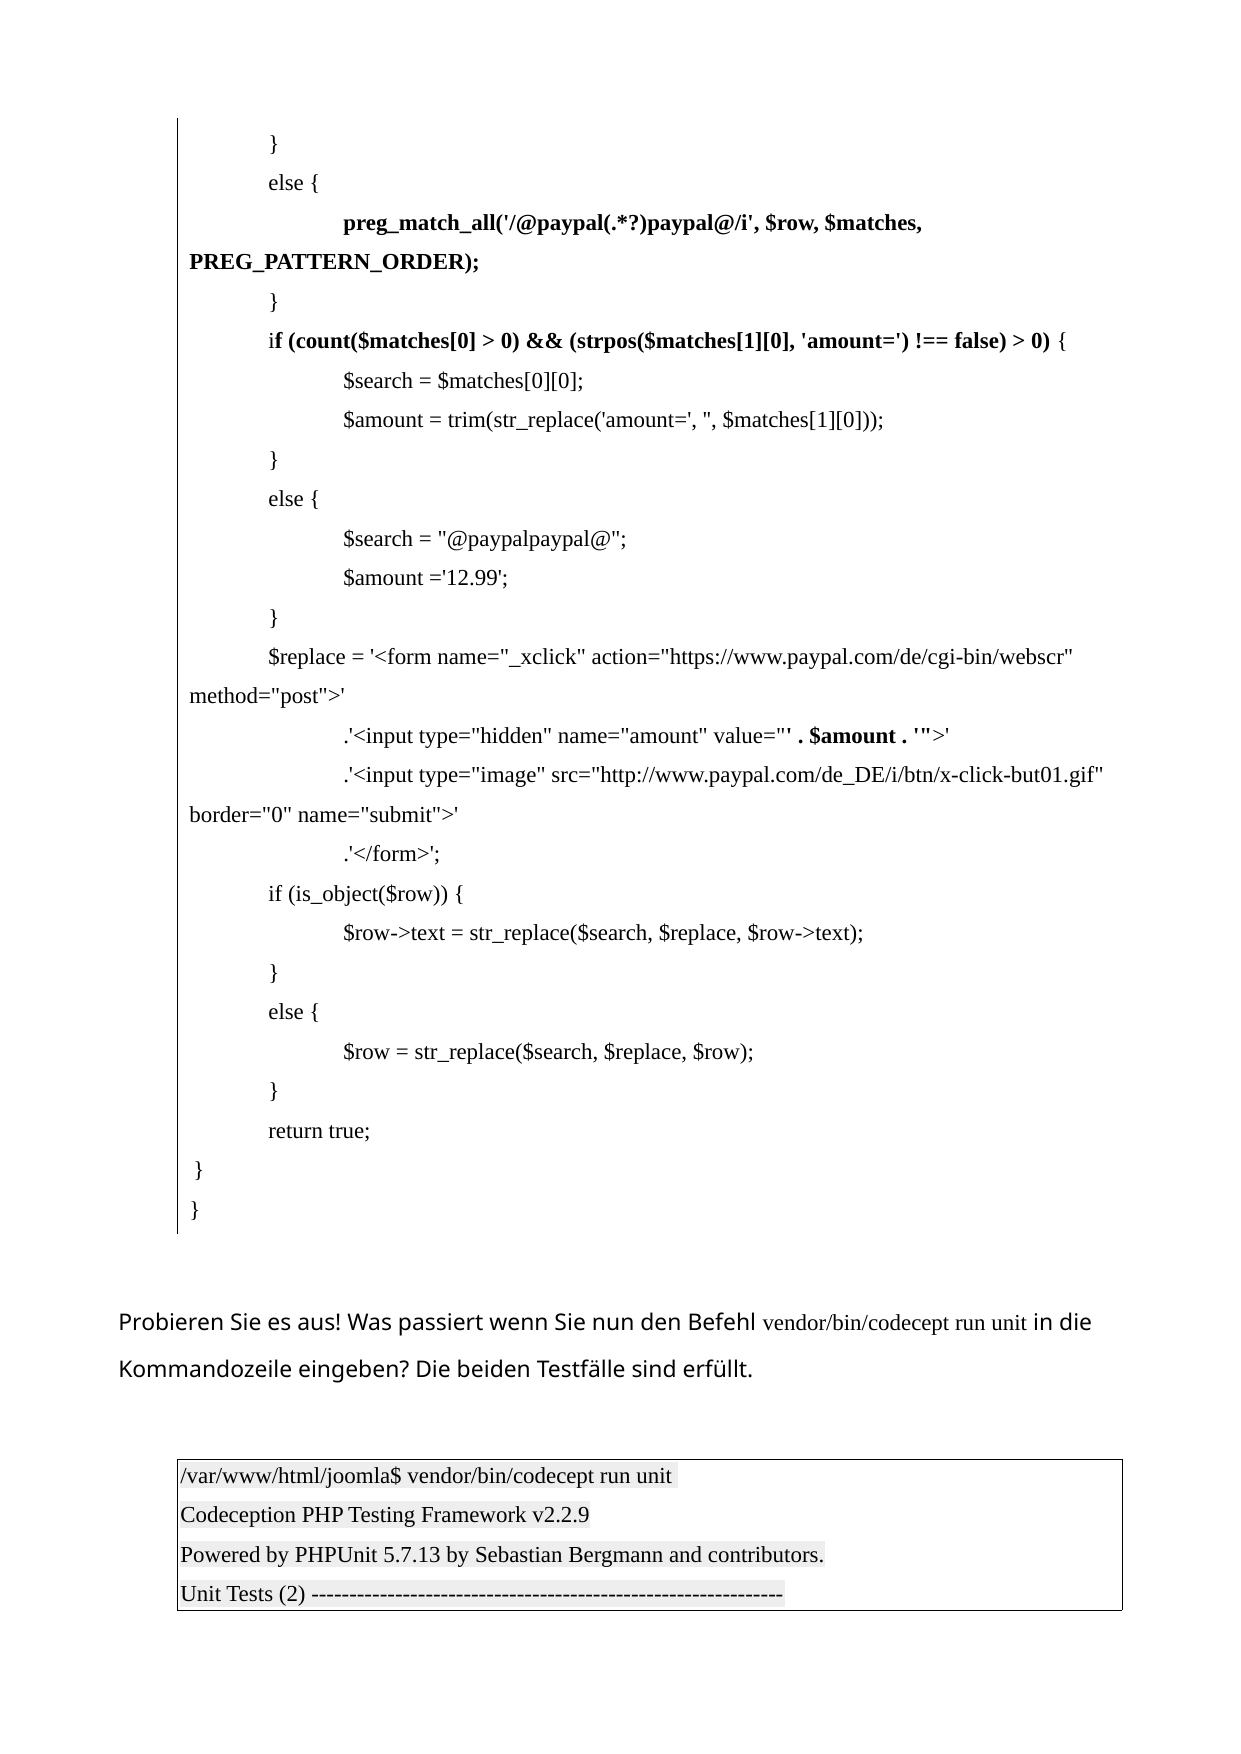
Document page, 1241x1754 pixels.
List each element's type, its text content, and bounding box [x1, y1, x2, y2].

text Probieren Sie es aus! Was passiert wenn Sie nun den Befehl vendor/bin/codecept run unit in die Kommandozeile eingeben? Die beiden Testfälle sind erfüllt. [118, 1306, 1122, 1384]
text /var/www/html/joomla$ vendor/bin/codecept run unit Codeception PHP Testing Framework v2.2.9 Powered by PHPUnit 5.7.13 by Sebastian Bergmann and contributors. Unit Tests (2) [178, 1460, 1122, 1610]
text } else { preg_match_all('/@paypal(.*?)paypal@/i', $row, $matches, PREG_PATTERN_ORDER); } if (count($matches[0] > 0) && (strpos($matches[1][0], 'amount=') !== false) > 0) { $search = $matches[0][0]; $amount = trim(str_replace('amount=', '', $matches[1][0])); } else { $search = "@paypalpaypal@"; $amount ='12.99'; } $replace = '<form name="_xclick" action="https://www.paypal.com/de/cgi-bin/webscr" method="post">' .'<input type="hidden" name="amount" value="' . $amount . '">' .'<input type="image" src="http://www.paypal.com/de_DE/i/btn/x-click-but01.gif" border="0" name="submit">' .'</form>'; if (is_object($row)) { $row->text = str_replace($search, $replace, $row->text); } else { $row = str_replace($search, $replace, $row); } return true; } } [178, 118, 1122, 1234]
